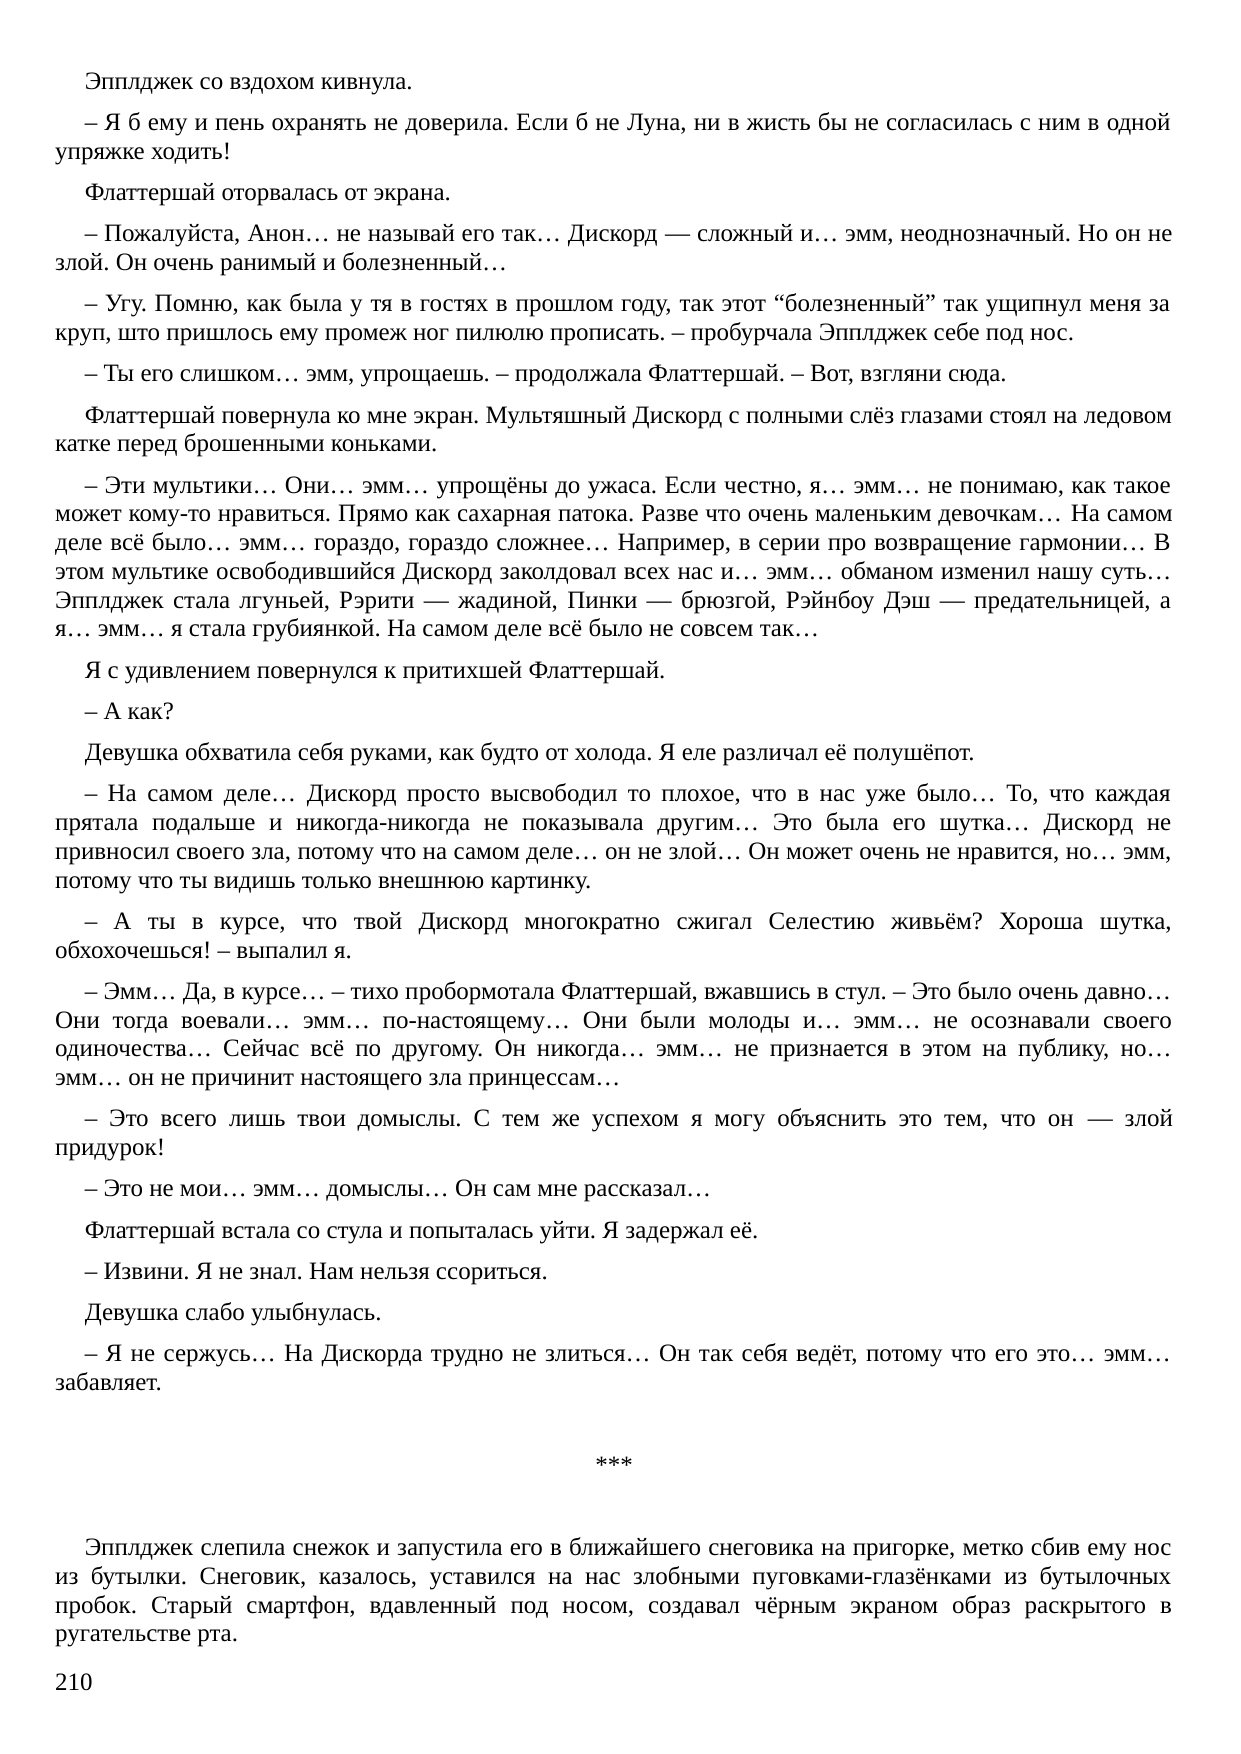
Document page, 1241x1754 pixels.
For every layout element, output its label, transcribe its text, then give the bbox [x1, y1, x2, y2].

text *** [55, 1450, 1173, 1478]
text Флаттершай повернула ко мне экран. Мультяшный Дискорд с полными слёз глазами стоял на ледовом катке перед брошенными коньками. [55, 400, 1173, 457]
text Флаттершай встала со стула и попыталась уйти. Я задержал её. [55, 1215, 1173, 1243]
text – Эмм… Да, в курсе… – тихо пробормотала Флаттершай, вжавшись в стул. – Это было очень давно… Они тогда воевали… эмм… по-настоящему… Они были молоды и… эмм… не осознавали своего одиночества… Сейчас всё по другому. Он никогда… эмм… не признается в этом на публику, но… эмм… он не причинит настоящего зла принцессам… [55, 976, 1173, 1091]
text – А как? [55, 696, 1173, 725]
text – Я не сержусь… На Дискорда трудно не злиться… Он так себя ведёт, потому что его это… эмм… забавляет. [55, 1338, 1173, 1396]
text – Ты его слишком… эмм, упрощаешь. – продолжала Флаттершай. – Вот, взгляни сюда. [55, 358, 1173, 387]
text Флаттершай оторвалась от экрана. [55, 177, 1173, 206]
text – А ты в курсе, что твой Дискорд многократно сжигал Селестию живьём? Хороша шутка, обхохочешься! – выпалил я. [55, 906, 1173, 963]
text Я с удивлением повернулся к притихшей Флаттершай. [55, 655, 1173, 683]
text – Это всего лишь твои домыслы. С тем же успехом я могу объяснить это тем, что он — злой придурок! [55, 1103, 1173, 1161]
text – На самом деле… Дискорд просто высвободил то плохое, что в нас уже было… То, что каждая прятала подальше и никогда-никогда не показывала другим… Это была его шутка… Дискорд не привносил своего зла, потому что на самом деле… он не злой… Он может очень не нравится, но… эмм, потому что ты видишь только внешнюю картинку. [55, 778, 1173, 893]
text – Извини. Я не знал. Нам нельзя ссориться. [55, 1256, 1173, 1285]
text – Угу. Помню, как была у тя в гостях в прошлом году, так этот “болезненный” так ущипнул меня за круп, што пришлось ему промеж ног пилюлю прописать. – пробурчала Эпплджек себе под нос. [55, 288, 1173, 346]
text – Это не мои… эмм… домыслы… Он сам мне рассказал… [55, 1173, 1173, 1202]
text Эпплджек слепила снежок и запустила его в ближайшего снеговика на пригорке, метко сбив ему нос из бутылки. Снеговик, казалось, уставился на нас злобными пуговками-глазёнками из бутылочных пробок. Старый смартфон, вдавленный под носом, создавал чёрным экраном образ раскрытого в ругательстве рта. [55, 1532, 1173, 1647]
text – Эти мультики… Они… эмм… упрощёны до ужаса. Если честно, я… эмм… не понимаю, как такое может кому-то нравиться. Прямо как сахарная патока. Разве что очень маленьким девочкам… На самом деле всё было… эмм… гораздо, гораздо сложнее… Например, в серии про возвращение гармонии… В этом мультике освободившийся Дискорд заколдовал всех нас и… эмм… обманом изменил нашу суть… Эпплджек стала лгуньей, Рэрити — жадиной, Пинки — брюзгой, Рэйнбоу Дэш — предательницей, а я… эмм… я стала грубиянкой. На самом деле всё было не совсем так… [55, 470, 1173, 642]
text Девушка слабо улыбнулась. [55, 1297, 1173, 1326]
text Девушка обхватила себя руками, как будто от холода. Я еле различал её полушёпот. [55, 737, 1173, 766]
text – Пожалуйста, Анон… не называй его так… Дискорд — сложный и… эмм, неоднозначный. Но он не злой. Он очень ранимый и болезненный… [55, 218, 1173, 276]
text – Я б ему и пень охранять не доверила. Если б не Луна, ни в жисть бы не согласилась с ним в одной упряжке ходить! [55, 107, 1173, 165]
text Эпплджек со вздохом кивнула. [55, 66, 1173, 95]
